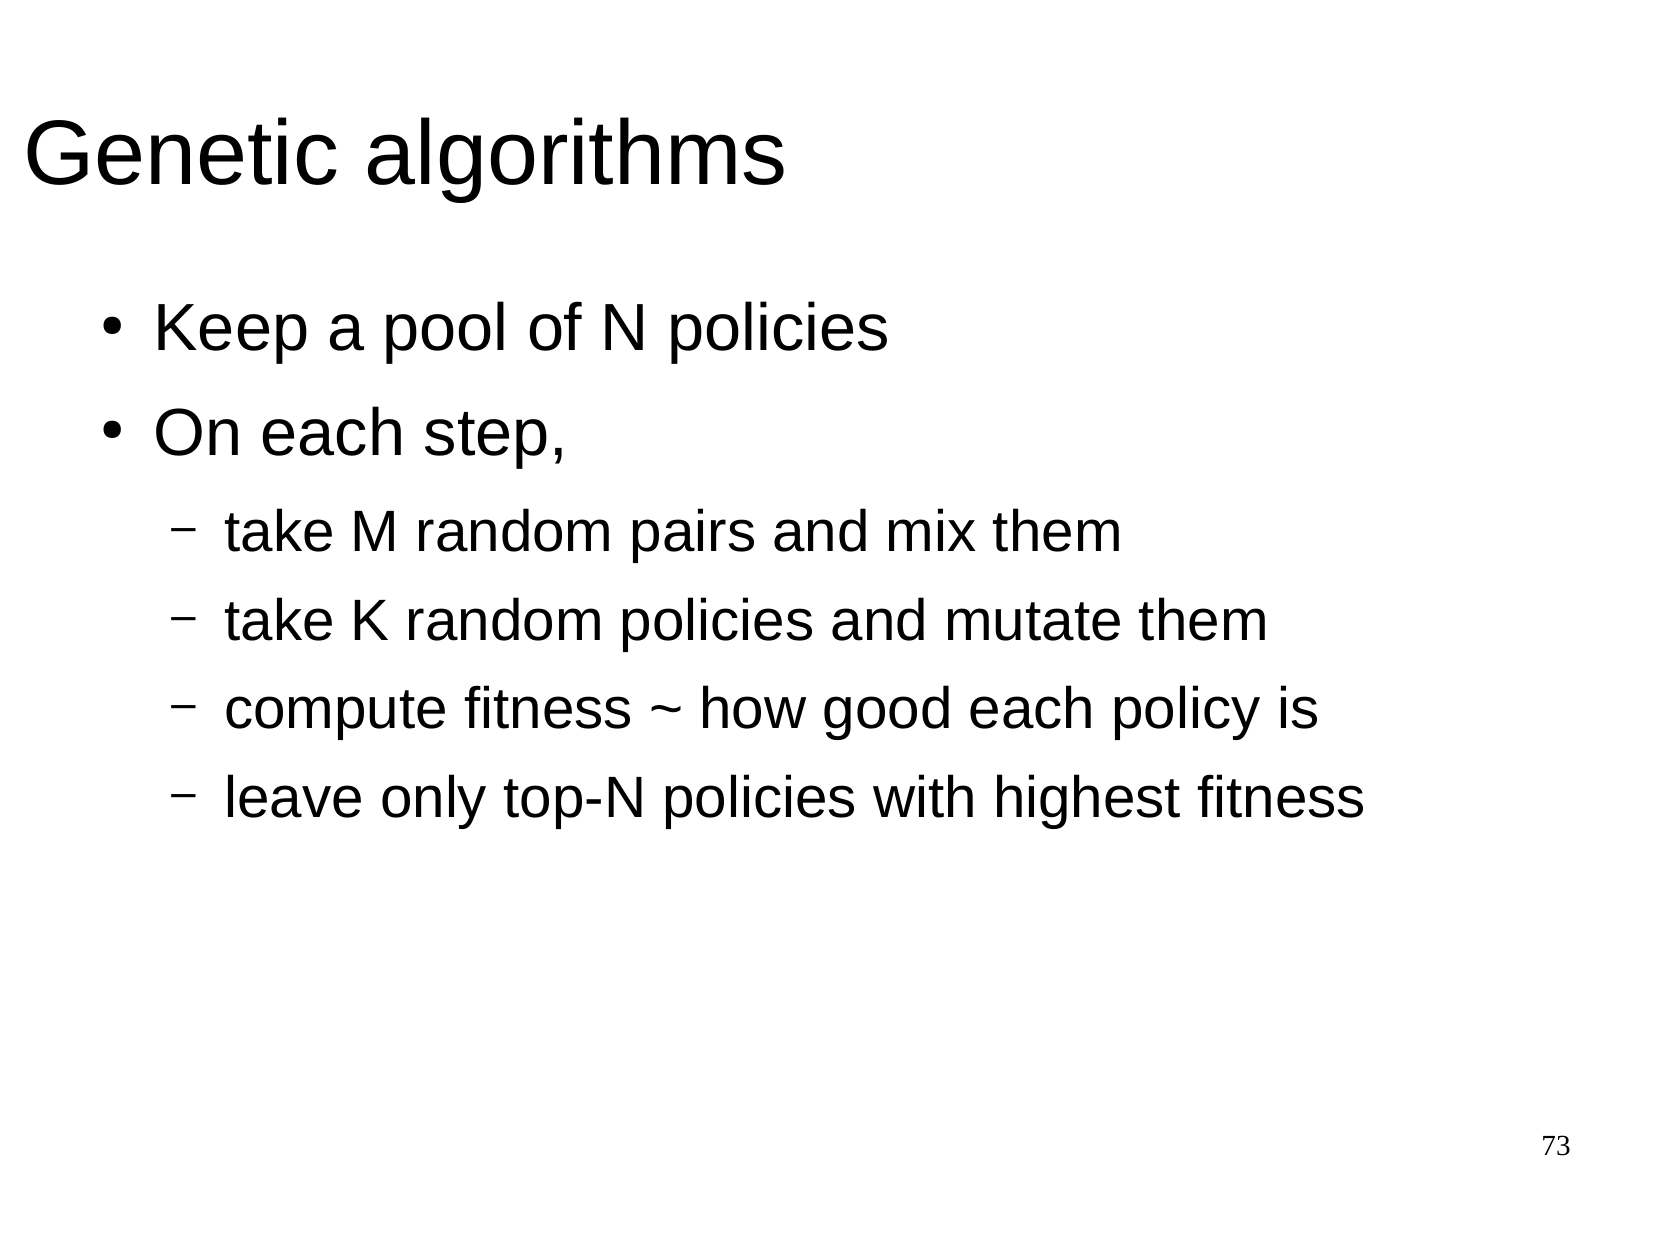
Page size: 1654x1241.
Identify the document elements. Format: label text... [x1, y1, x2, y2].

list Keep a pool of N policies On each step, take M random pairs and mix them take K random policies and mutate them compute fitness ~ how good each policy is leave only top-N policies with highest fitness [82, 290, 1571, 1010]
title Genetic algorithms [23, 49, 1512, 257]
